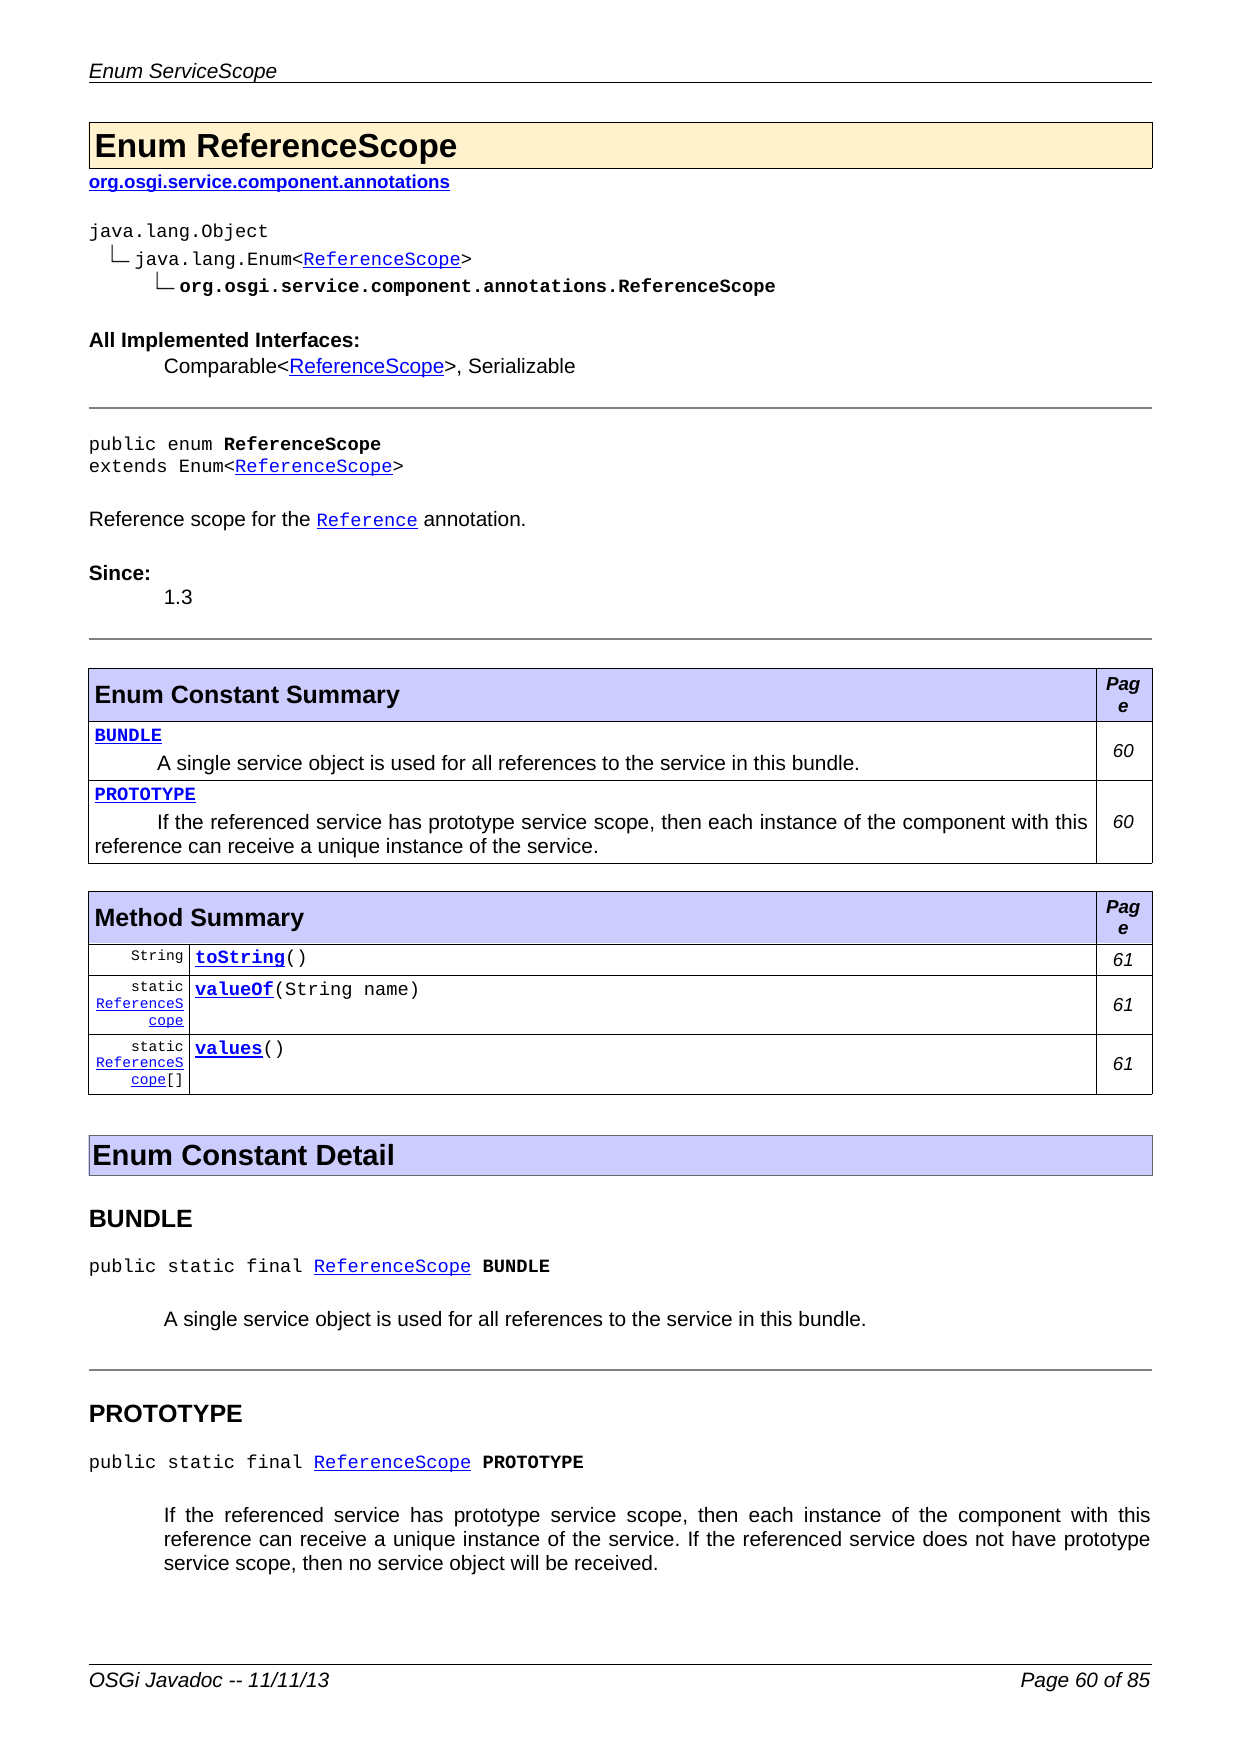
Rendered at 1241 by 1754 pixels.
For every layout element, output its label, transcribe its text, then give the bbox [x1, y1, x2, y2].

text public static final ReferenceScope BUNDLE [88, 1257, 1152, 1278]
table_cell [1097, 1035, 1152, 1093]
text java.lang.Enum<ReferenceScope> [88, 243, 1152, 271]
table_cell static ReferenceScope [89, 976, 189, 1034]
table_header Page [1097, 669, 1152, 721]
text 1.3 [163, 585, 1152, 609]
text java.lang.Object [88, 222, 1152, 243]
table_cell valueOf(String name) [190, 976, 1096, 1034]
table_header Enum Constant Summary [89, 669, 1096, 721]
subtitle Enum Constant Detail [90, 1136, 1152, 1175]
text A single service object is used for all references to the service in this bundle. [163, 1307, 1152, 1331]
subtitle PROTOTYPE [88, 1399, 1152, 1428]
table_cell toString() [190, 945, 1096, 975]
picture [156, 270, 180, 293]
table_cell String [89, 945, 189, 975]
table_cell [1097, 945, 1152, 975]
text If the referenced service has prototype service scope, then each instance of the component with this reference can receive a unique instance of the service. If the referenced service does not have prototype service scope, then no service object will be received. [163, 1503, 1152, 1575]
picture [111, 243, 135, 266]
table_cell BUNDLE A single service object is used for all references to the service in this bundle. [89, 722, 1096, 780]
text public enum ReferenceScope [88, 435, 1152, 456]
table_header Page [1097, 892, 1152, 943]
text org.osgi.service.component.annotations.ReferenceScope [88, 271, 1152, 298]
table_cell [1097, 722, 1152, 780]
table_cell [1097, 976, 1152, 1034]
table_header Method Summary [89, 892, 1096, 943]
text public static final ReferenceScope PROTOTYPE [88, 1452, 1152, 1474]
table_cell PROTOTYPE If the referenced service has prototype service scope, then each instance of the component with this reference can receive a unique instance of the service. [89, 781, 1096, 863]
text Since: [88, 561, 1152, 585]
subtitle BUNDLE [88, 1204, 1152, 1233]
subtitle Enum ReferenceScope [90, 123, 1152, 168]
text org.osgi.service.component.annotations [88, 171, 1152, 193]
text Comparable<ReferenceScope>, Serializable [163, 354, 1152, 378]
table_cell values() [190, 1035, 1096, 1093]
text extends Enum<ReferenceScope> [88, 456, 1152, 478]
table_cell [1097, 781, 1152, 863]
subtitle All Implemented Interfaces: [88, 327, 1152, 351]
table_cell static ReferenceScope[] [89, 1035, 189, 1093]
text Reference scope for the Reference annotation. [88, 507, 1152, 532]
